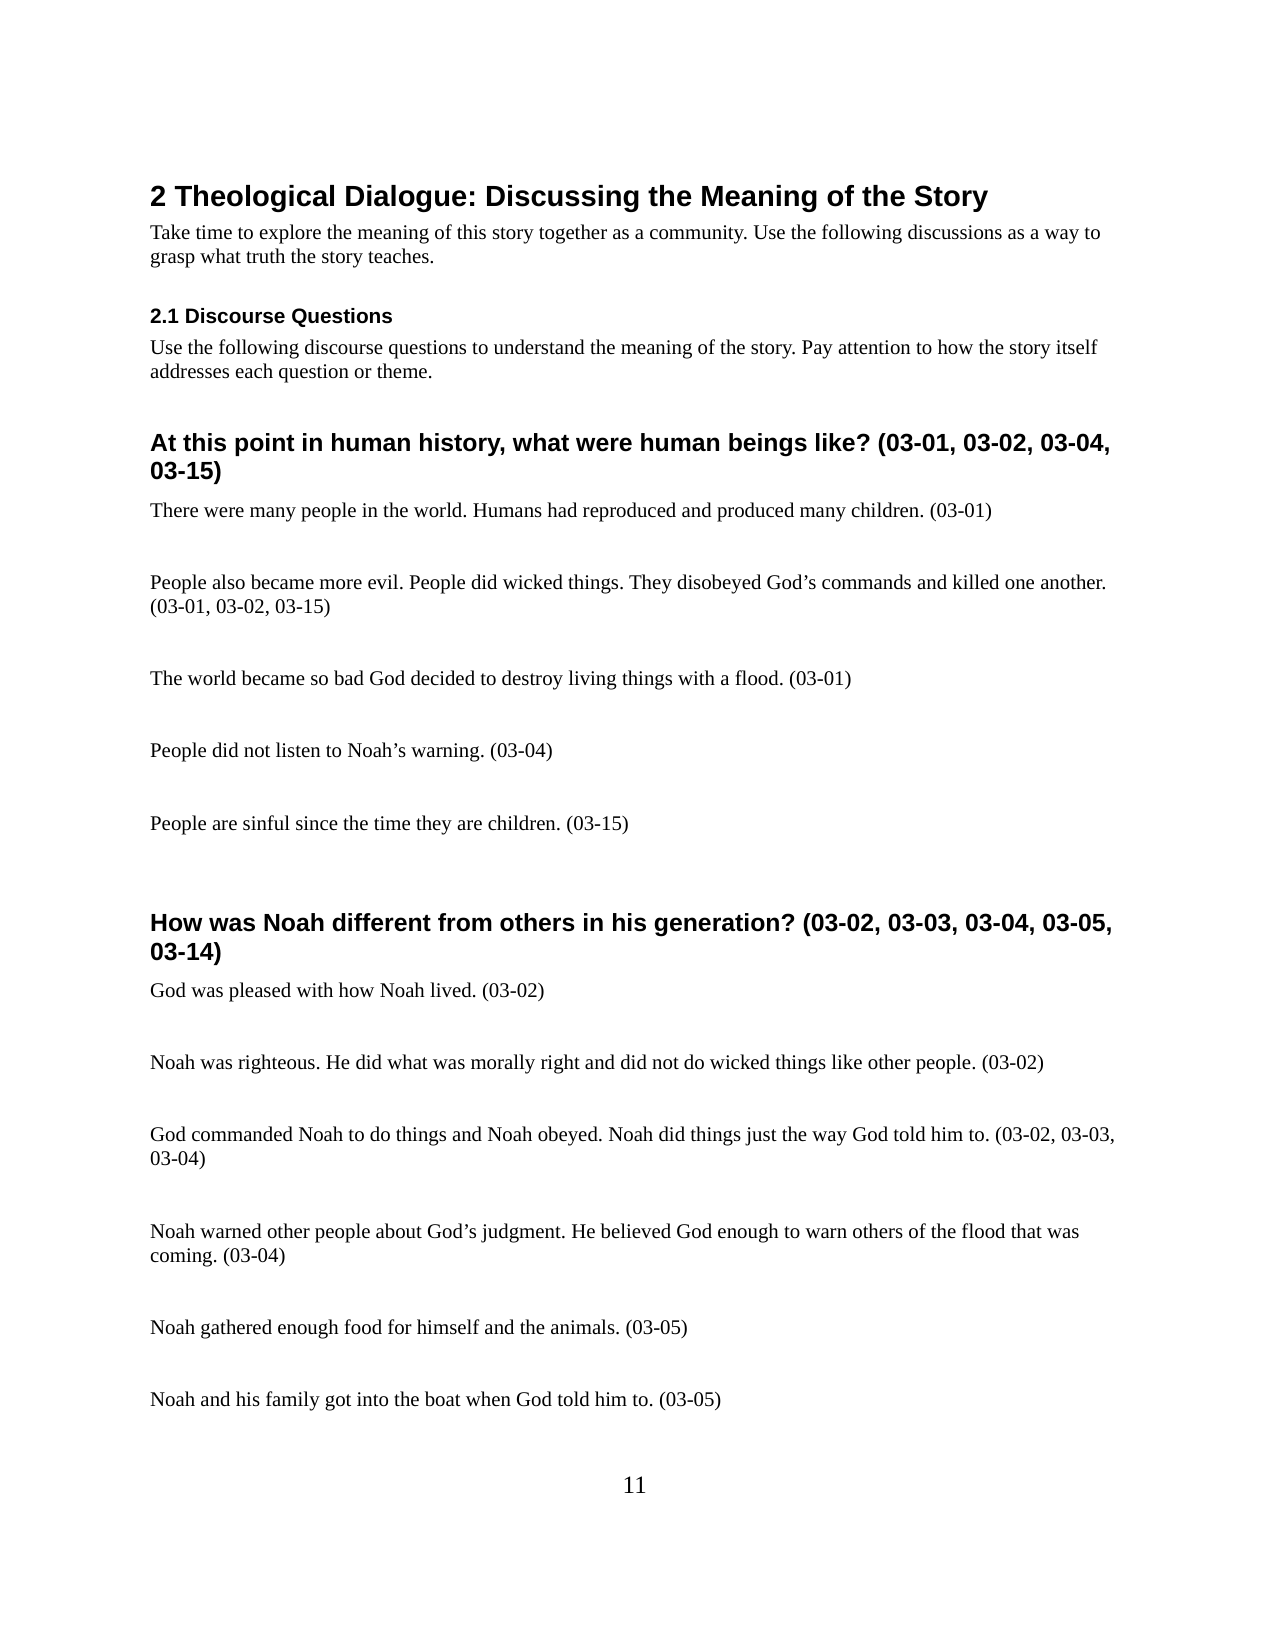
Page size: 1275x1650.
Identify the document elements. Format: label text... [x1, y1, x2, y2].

text There were many people in the world. Humans had reproduced and produced many children. (03-01) [150, 497, 1125, 522]
text Noah warned other people about God’s judgment. He believed God enough to warn others of the flood that was coming. (03-04) [150, 1218, 1125, 1267]
text Noah was righteous. He did what was morally right and did not do wicked things like other people. (03-02) [150, 1050, 1125, 1074]
text People are sinful since the time they are children. (03-15) [150, 811, 1125, 835]
text People also became more evil. People did wicked things. They disobeyed God’s commands and killed one another. (03-01, 03-02, 03-15) [150, 570, 1125, 618]
text Use the following discourse questions to understand the meaning of the story. Pay attention to how the story itself addresses each question or theme. [150, 335, 1125, 383]
text Take time to explore the meaning of this story together as a community. Use the following discussions as a way to grasp what truth the story teaches. [150, 220, 1125, 268]
text Noah and his family got into the boat when God told him to. (03-05) [150, 1387, 1125, 1411]
subtitle At this point in human history, what were human beings like? (03-01, 03-02, 03-04, 03-15) [150, 428, 1125, 485]
text God commanded Noah to do things and Noah obeyed. Noah did things just the way God told him to. (03-02, 03-03, 03-04) [150, 1122, 1125, 1170]
text People did not listen to Noah’s warning. (03-04) [150, 738, 1125, 762]
subtitle 2.1 Discourse Questions [150, 304, 1125, 328]
text God was pleased with how Noah lived. (03-02) [150, 978, 1125, 1002]
text The world became so bad God decided to destroy living things with a flood. (03-01) [150, 666, 1125, 690]
subtitle How was Noah different from others in his generation? (03-02, 03-03, 03-04, 03-05, 03-14) [150, 908, 1125, 965]
subtitle 2 Theological Dialogue: Discussing the Meaning of the Story [150, 179, 1125, 212]
text Noah gathered enough food for himself and the animals. (03-05) [150, 1315, 1125, 1339]
